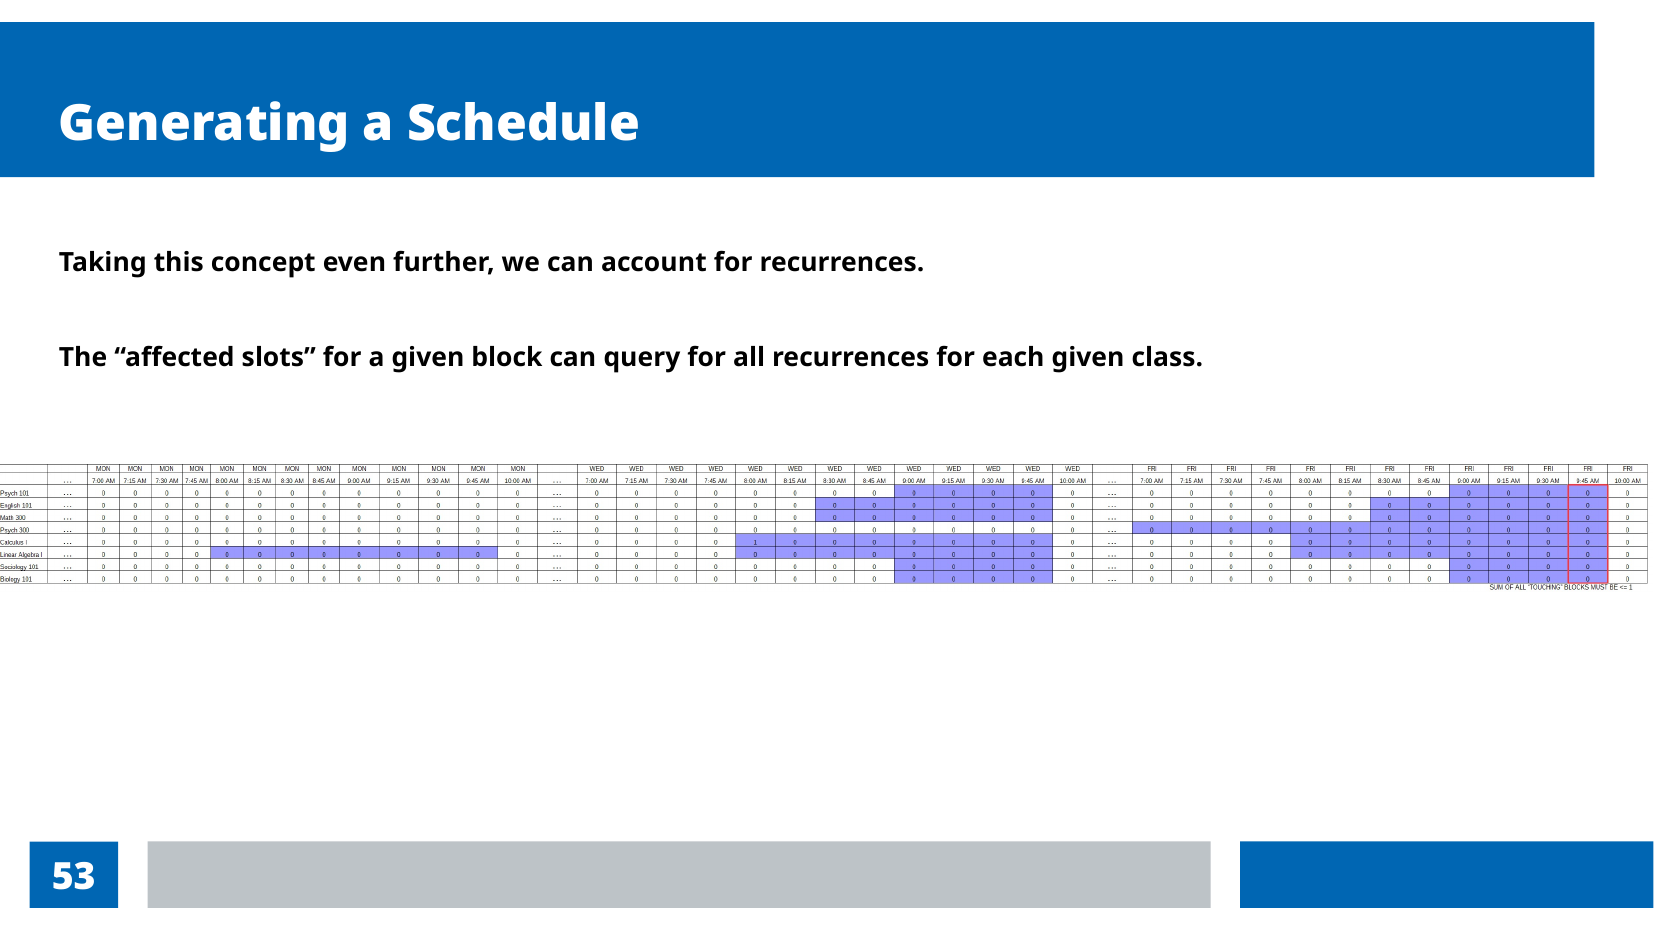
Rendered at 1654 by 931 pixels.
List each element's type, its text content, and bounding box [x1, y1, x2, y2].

title Generating a Schedule [59, 44, 1595, 156]
picture [0, 464, 1654, 592]
list Taking this concept even further, we can account for recurrences. The “affected slots” for a given block can query for all recurrences for each given class. [59, 243, 1565, 376]
